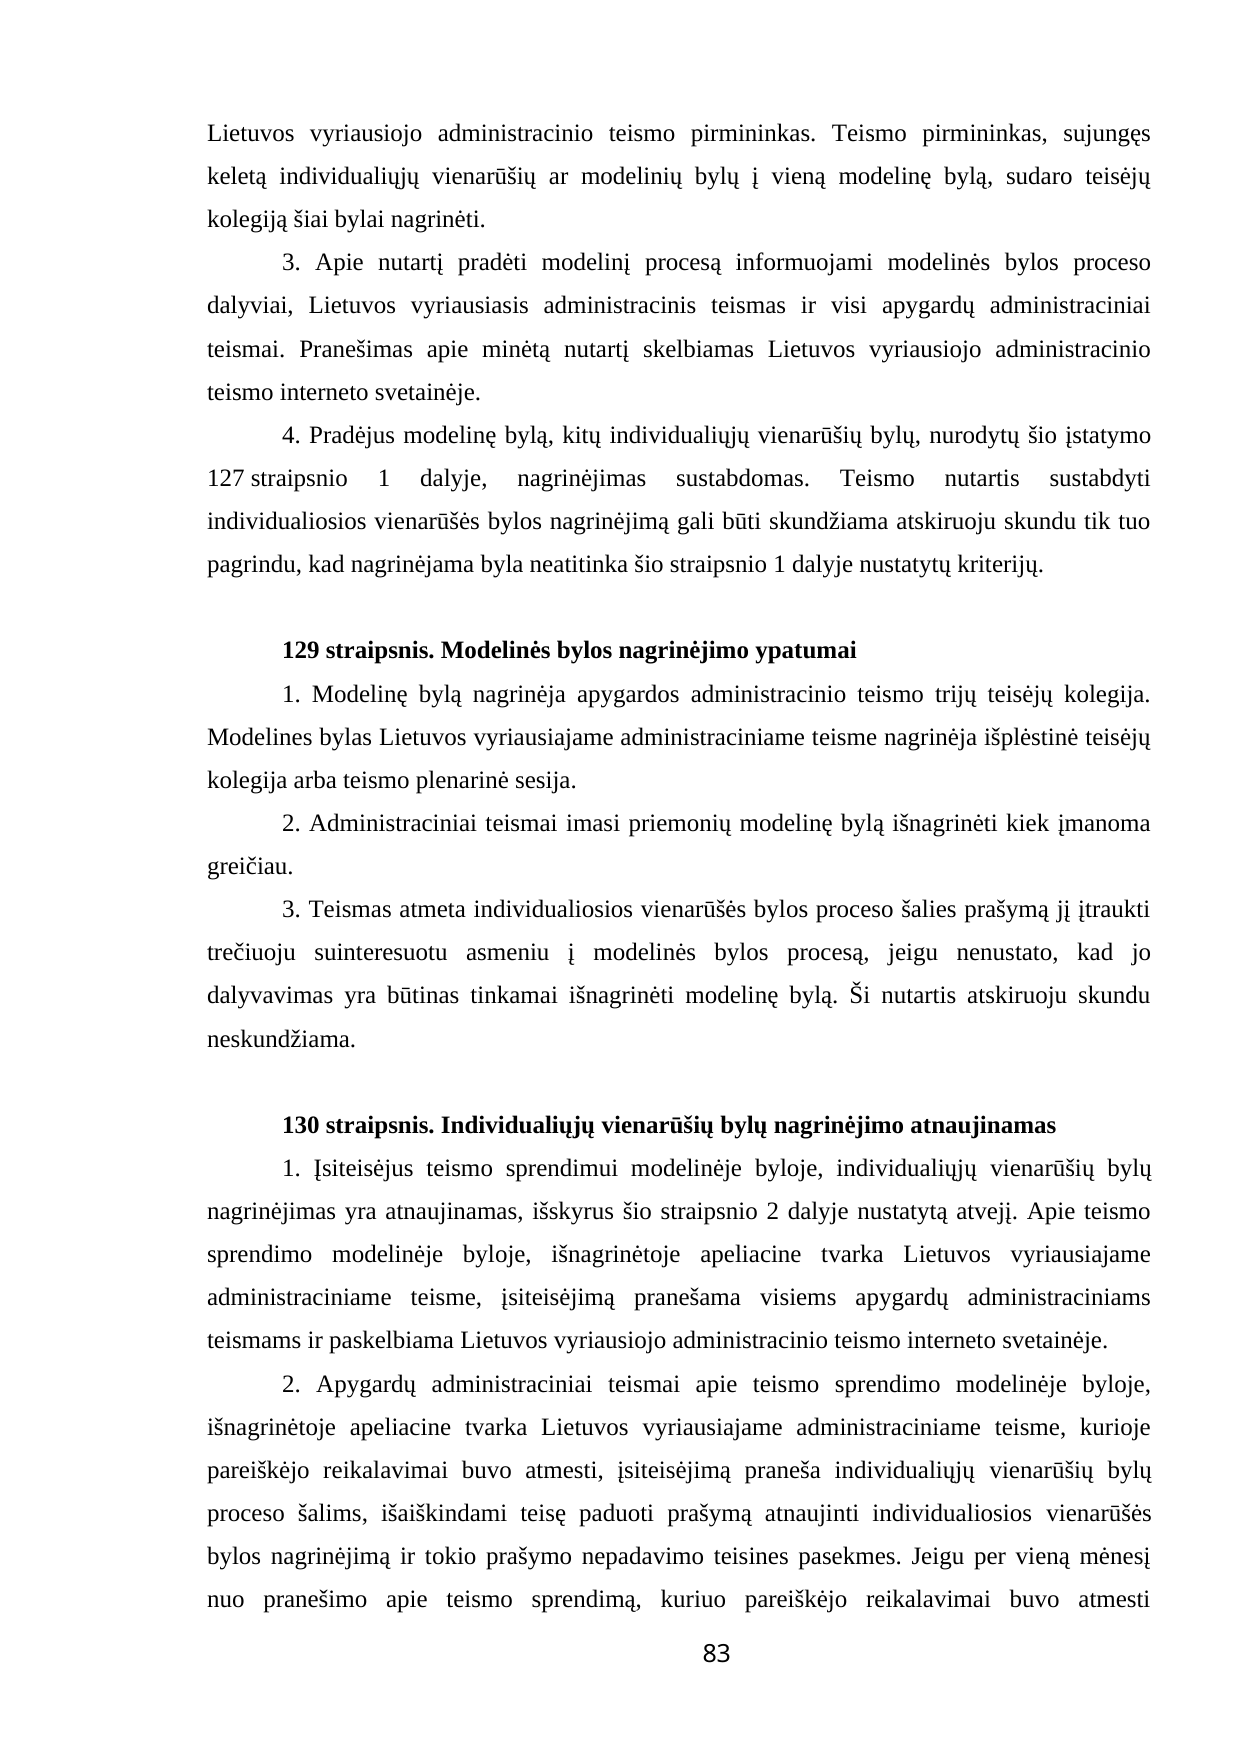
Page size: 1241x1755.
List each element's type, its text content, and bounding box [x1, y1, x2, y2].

text 1. Įsiteisėjus teismo sprendimui modelinėje byloje, individualiųjų vienarūšių bylų nagrinėjimas yra atnaujinamas, išskyrus šio straipsnio 2 dalyje nustatytą atvejį. Apie teismo sprendimo modelinėje byloje, išnagrinėtoje apeliacine tvarka Lietuvos vyriausiajame administraciniame teisme, įsiteisėjimą pranešama visiems apygardų administraciniams teismams ir paskelbiama Lietuvos vyriausiojo administracinio teismo interneto svetainėje. [207, 1153, 1152, 1354]
text 2. Apygardų administraciniai teismai apie teismo sprendimo modelinėje byloje, išnagrinėtoje apeliacine tvarka Lietuvos vyriausiajame administraciniame teisme, kurioje pareiškėjo reikalavimai buvo atmesti, įsiteisėjimą praneša individualiųjų vienarūšių bylų proceso šalims, išaiškindami teisę paduoti prašymą atnaujinti individualiosios vienarūšės bylos nagrinėjimą ir tokio prašymo nepadavimo teisines pasekmes. Jeigu per vieną mėnesį nuo pranešimo apie teismo sprendimą, kuriuo pareiškėjo reikalavimai buvo atmesti [207, 1369, 1152, 1613]
text 129 straipsnis. Modelinės bylos nagrinėjimo ypatumai [207, 636, 1152, 664]
text 3. Teismas atmeta individualiosios vienarūšės bylos proceso šalies prašymą jį įtraukti trečiuoju suinteresuotu asmeniu į modelinės bylos procesą, jeigu nenustato, kad jo dalyvavimas yra būtinas tinkamai išnagrinėti modelinę bylą. Ši nutartis atskiruoju skundu neskundžiama. [207, 894, 1152, 1052]
text 130 straipsnis. Individualiųjų vienarūšių bylų nagrinėjimo atnaujinamas [207, 1110, 1152, 1139]
text 4. Pradėjus modelinę bylą, kitų individualiųjų vienarūšių bylų, nurodytų šio įstatymo 127 straipsnio 1 dalyje, nagrinėjimas sustabdomas. Teismo nutartis sustabdyti individualiosios vienarūšės bylos nagrinėjimą gali būti skundžiama atskiruoju skundu tik tuo pagrindu, kad nagrinėjama byla neatitinka šio straipsnio 1 dalyje nustatytų kriterijų. [207, 420, 1152, 578]
text 3. Apie nutartį pradėti modelinį procesą informuojami modelinės bylos proceso dalyviai, Lietuvos vyriausiasis administracinis teismas ir visi apygardų administraciniai teismai. Pranešimas apie minėtą nutartį skelbiamas Lietuvos vyriausiojo administracinio teismo interneto svetainėje. [207, 247, 1152, 406]
text 2. Administraciniai teismai imasi priemonių modelinę bylą išnagrinėti kiek įmanoma greičiau. [207, 808, 1152, 880]
text Lietuvos vyriausiojo administracinio teismo pirmininkas. Teismo pirmininkas, sujungęs keletą individualiųjų vienarūšių ar modelinių bylų į vieną modelinę bylą, sudaro teisėjų kolegiją šiai bylai nagrinėti. [207, 118, 1152, 233]
text 1. Modelinę bylą nagrinėja apygardos administracinio teismo trijų teisėjų kolegija. Modelines bylas Lietuvos vyriausiajame administraciniame teisme nagrinėja išplėstinė teisėjų kolegija arba teismo plenarinė sesija. [207, 679, 1152, 794]
